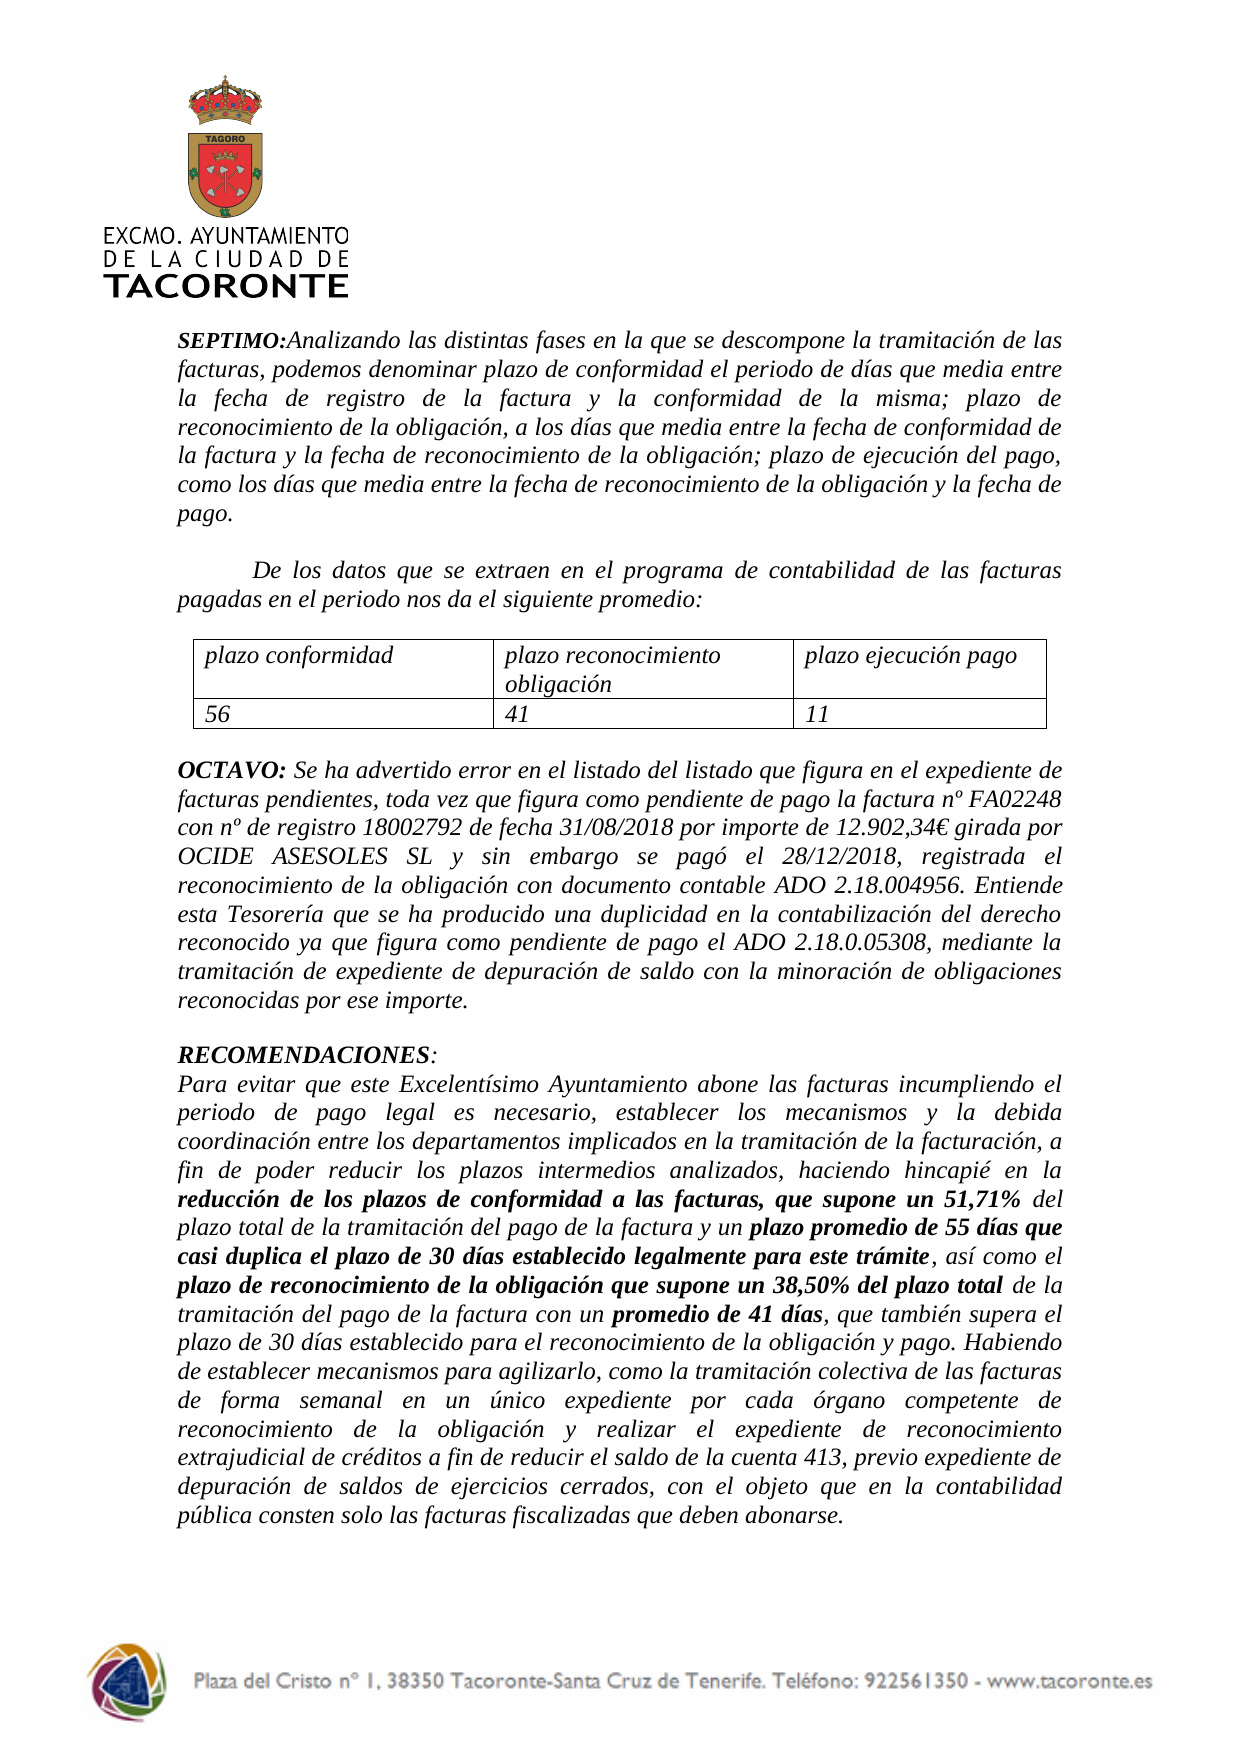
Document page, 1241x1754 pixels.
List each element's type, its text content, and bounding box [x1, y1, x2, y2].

table_header plazo reconocimiento obligación [494, 640, 793, 698]
picture [103, 75, 348, 298]
text OCTAVO: Se ha advertido error en el listado del listado que figura en el expediente de facturas pendientes, toda vez que figura como pendiente de pago la factura nº FA02248 con nº de registro 18002792 de fecha 31/08/2018 por importe de 12.902,34€ girada por OCIDE ASESOLES SL y sin embargo se pagó el 28/12/2018, registrada el reconocimiento de la obligación con documento contable ADO 2.18.004956. Entiende esta Tesorería que se ha producido una duplicidad en la contabilización del derecho reconocido ya que figura como pendiente de pago el ADO 2.18.0.05308, mediante la tramitación de expediente de depuración de saldo con la minoración de obligaciones reconocidas por ese importe. [177, 755, 1063, 1014]
text De los datos que se extraen en el programa de contabilidad de las facturas pagadas en el periodo nos da el siguiente promedio: [177, 555, 1063, 613]
picture [80, 1630, 1163, 1737]
text Para evitar que este Excelentísimo Ayuntamiento abone las facturas incumpliendo el periodo de pago legal es necesario, establecer los mecanismos y la debida coordinación entre los departamentos implicados en la tramitación de la facturación, a fin de poder reducir los plazos intermedios analizados, haciendo hincapié en la reducción de los plazos de conformidad a las facturas, que supone un 51,71% del plazo total de la tramitación del pago de la factura y un plazo promedio de 55 días que casi duplica el plazo de 30 días establecido legalmente para este trámite, así como el plazo de reconocimiento de la obligación que supone un 38,50% del plazo total de la tramitación del pago de la factura con un promedio de 41 días, que también supera el plazo de 30 días establecido para el reconocimiento de la obligación y pago. Habiendo de establecer mecanismos para agilizarlo, como la tramitación colectiva de las facturas de forma semanal en un único expediente por cada órgano competente de reconocimiento de la obligación y realizar el expediente de reconocimiento extrajudicial de créditos a fin de reducir el saldo de la cuenta 413, previo expediente de depuración de saldos de ejercicios cerrados, con el objeto que en la contabilidad pública consten solo las facturas fiscalizadas que deben abonarse. [177, 1069, 1063, 1529]
table_cell 41 [494, 699, 793, 727]
text SEPTIMO:Analizando las distintas fases en la que se descompone la tramitación de las facturas, podemos denominar plazo de conformidad el periodo de días que media entre la fecha de registro de la factura y la conformidad de la misma; plazo de reconocimiento de la obligación, a los días que media entre la fecha de conformidad de la factura y la fecha de reconocimiento de la obligación; plazo de ejecución del pago, como los días que media entre la fecha de reconocimiento de la obligación y la fecha de pago. [177, 325, 1063, 527]
text RECOMENDACIONES: [177, 1040, 1063, 1069]
table_cell 56 [194, 699, 493, 727]
table_header plazo conformidad [194, 640, 493, 698]
table_header plazo ejecución pago [794, 640, 1046, 698]
table_cell 11 [794, 699, 1046, 727]
